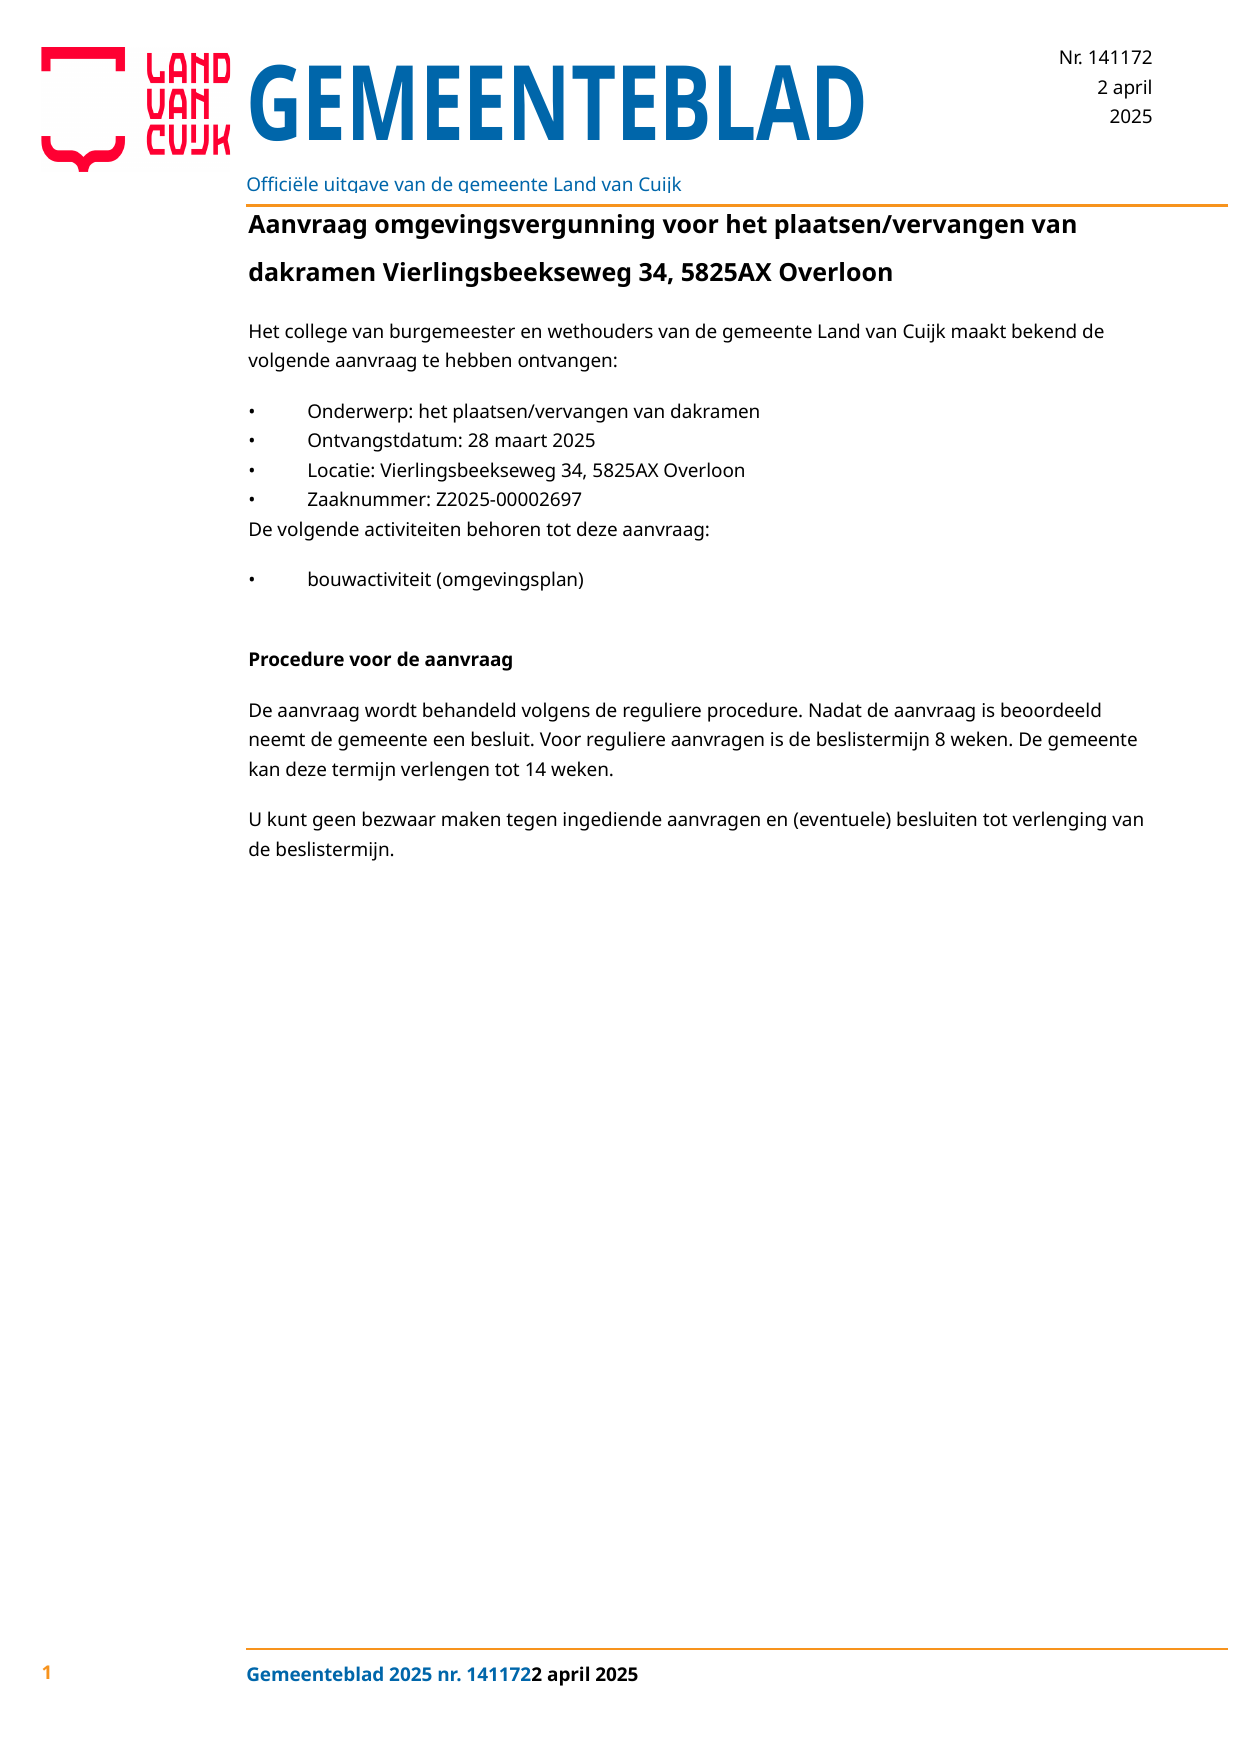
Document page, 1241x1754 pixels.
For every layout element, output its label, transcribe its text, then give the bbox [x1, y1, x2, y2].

picture [41, 47, 231, 172]
list Ontvangstdatum: 28 maart 2025 [248, 427, 1152, 453]
text Procedure voor de aanvraag [248, 647, 1152, 672]
text De aanvraag wordt behandeld volgens de reguliere procedure. Nadat de aanvraag is beoordeeld neemt de gemeente een besluit. Voor reguliere aanvragen is de beslistermijn 8 weken. De gemeente kan deze termijn verlengen tot 14 weken. [248, 697, 1152, 782]
text Het college van burgemeester en wethouders van de gemeente Land van Cuijk maakt bekend de volgende aanvraag te hebben ontvangen: [248, 318, 1152, 373]
text U kunt geen bezwaar maken tegen ingediende aanvragen en (eventuele) besluiten tot verlenging van de beslistermijn. [248, 807, 1152, 862]
text Aanvraag omgevingsvergunning voor het plaatsen/vervangen van dakramen Vierlingsbeekseweg 34, 5825AX Overloon [248, 207, 1152, 288]
list Zaaknummer: Z2025-00002697 [248, 487, 1152, 512]
list bouwactiviteit (omgevingsplan) [248, 567, 1152, 592]
list Locatie: Vierlingsbeekseweg 34, 5825AX Overloon [248, 457, 1152, 483]
list Onderwerp: het plaatsen/vervangen van dakramen [248, 398, 1152, 424]
text De volgende activiteiten behoren tot deze aanvraag: [248, 516, 1152, 542]
